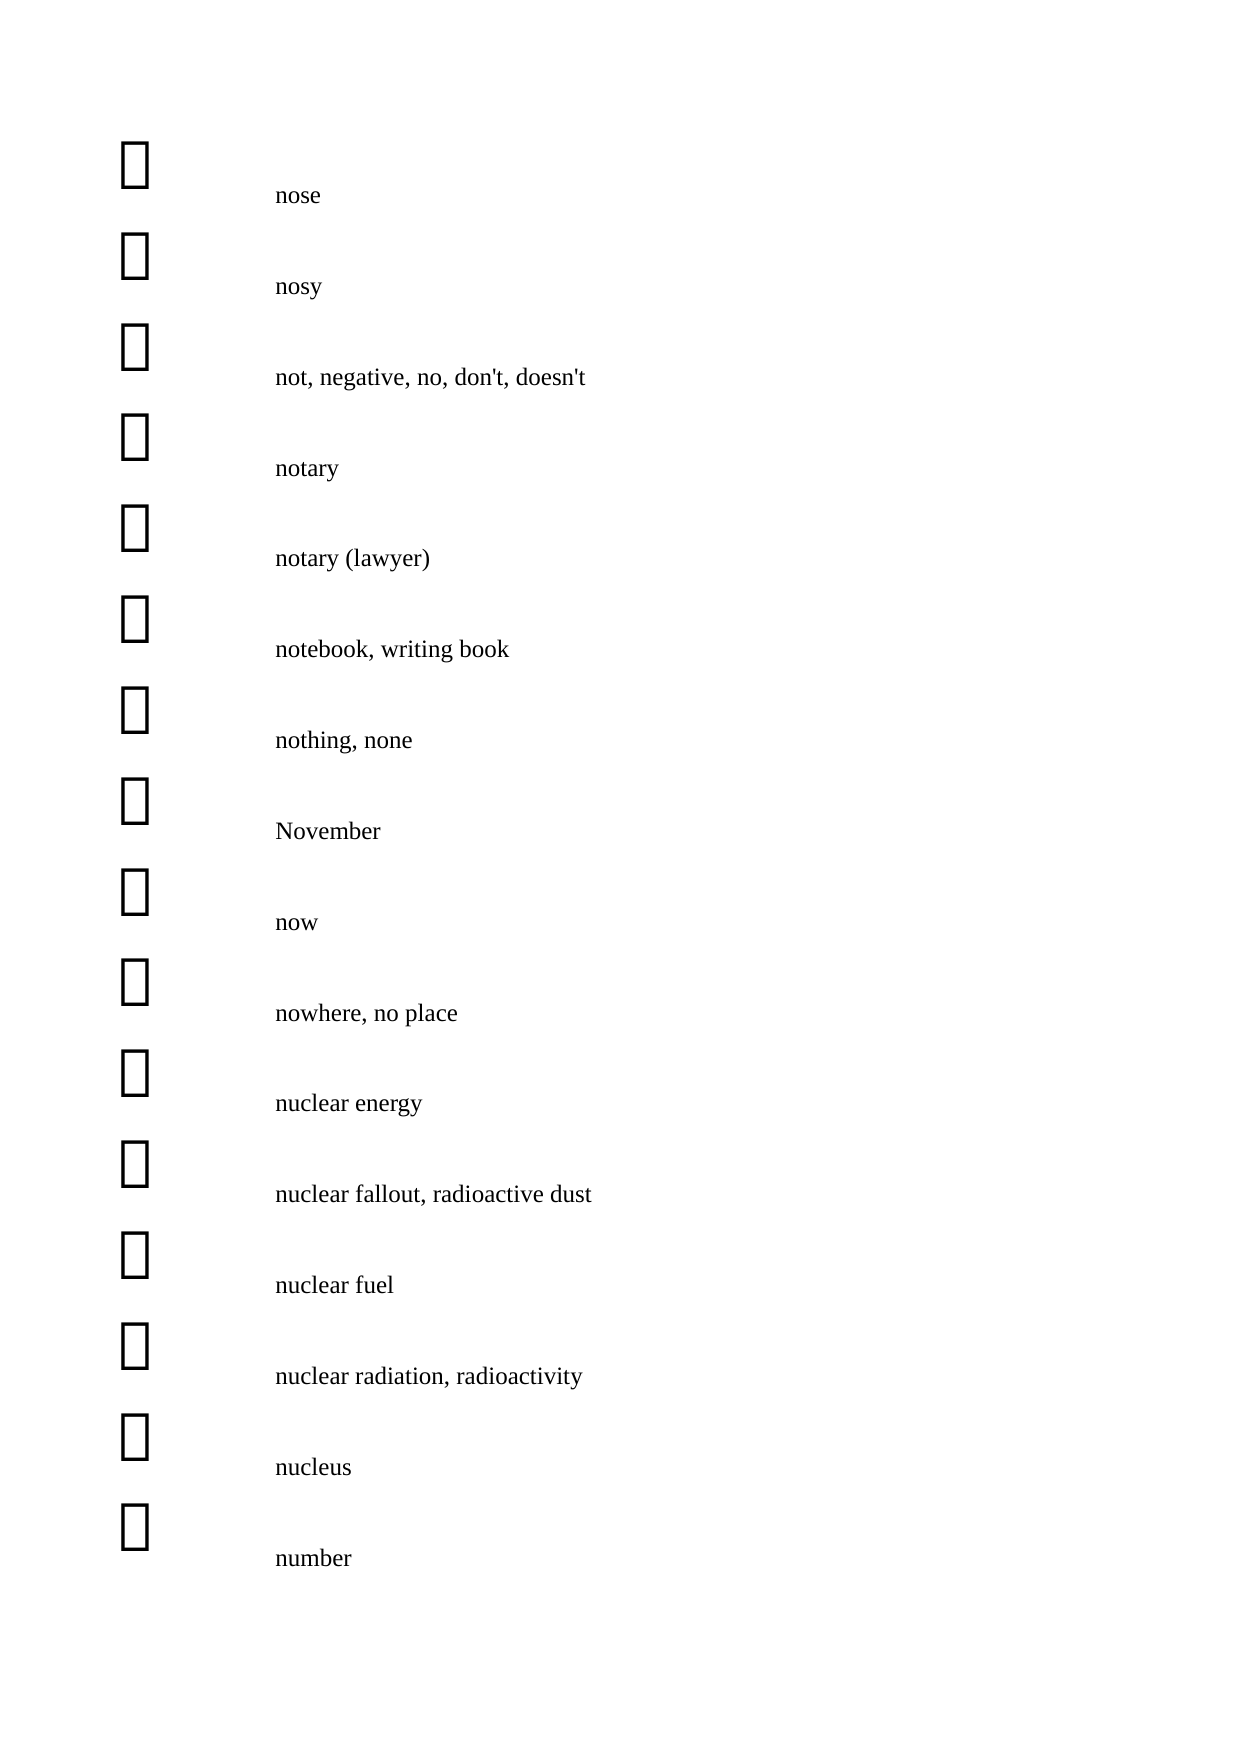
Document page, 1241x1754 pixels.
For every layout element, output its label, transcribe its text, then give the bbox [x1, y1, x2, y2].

table_cell  [115, 1026, 275, 1117]
table_cell  [115, 391, 275, 481]
table_cell November [275, 754, 949, 845]
table_cell nothing, none [275, 663, 949, 754]
table_cell nuclear fuel [275, 1208, 949, 1299]
table_cell  [115, 1481, 275, 1571]
table_cell nucleus [275, 1390, 949, 1481]
table_cell  [115, 1117, 275, 1208]
table_cell  [115, 1208, 275, 1299]
table_cell  [115, 118, 275, 209]
table_cell  [115, 481, 275, 572]
table_cell nuclear radiation, radioactivity [275, 1299, 949, 1390]
table_cell  [115, 1390, 275, 1481]
table_cell  [115, 572, 275, 663]
table_cell nowhere, no place [275, 936, 949, 1026]
table_cell not, negative, no, don't, doesn't [275, 300, 949, 391]
table_cell  [115, 663, 275, 754]
table_cell nuclear fallout, radioactive dust [275, 1117, 949, 1208]
table_cell nose [275, 118, 949, 209]
table_cell  [115, 1299, 275, 1390]
table_cell  [115, 209, 275, 300]
table_cell notary (lawyer) [275, 481, 949, 572]
table_cell  [115, 300, 275, 391]
table_cell nosy [275, 209, 949, 300]
table_cell notary [275, 391, 949, 481]
table_cell  [115, 754, 275, 845]
table_cell now [275, 845, 949, 936]
table_cell nuclear energy [275, 1026, 949, 1117]
table_cell  [115, 845, 275, 936]
table_cell number [275, 1481, 949, 1571]
table_cell notebook, writing book [275, 572, 949, 663]
table_cell  [115, 936, 275, 1026]
